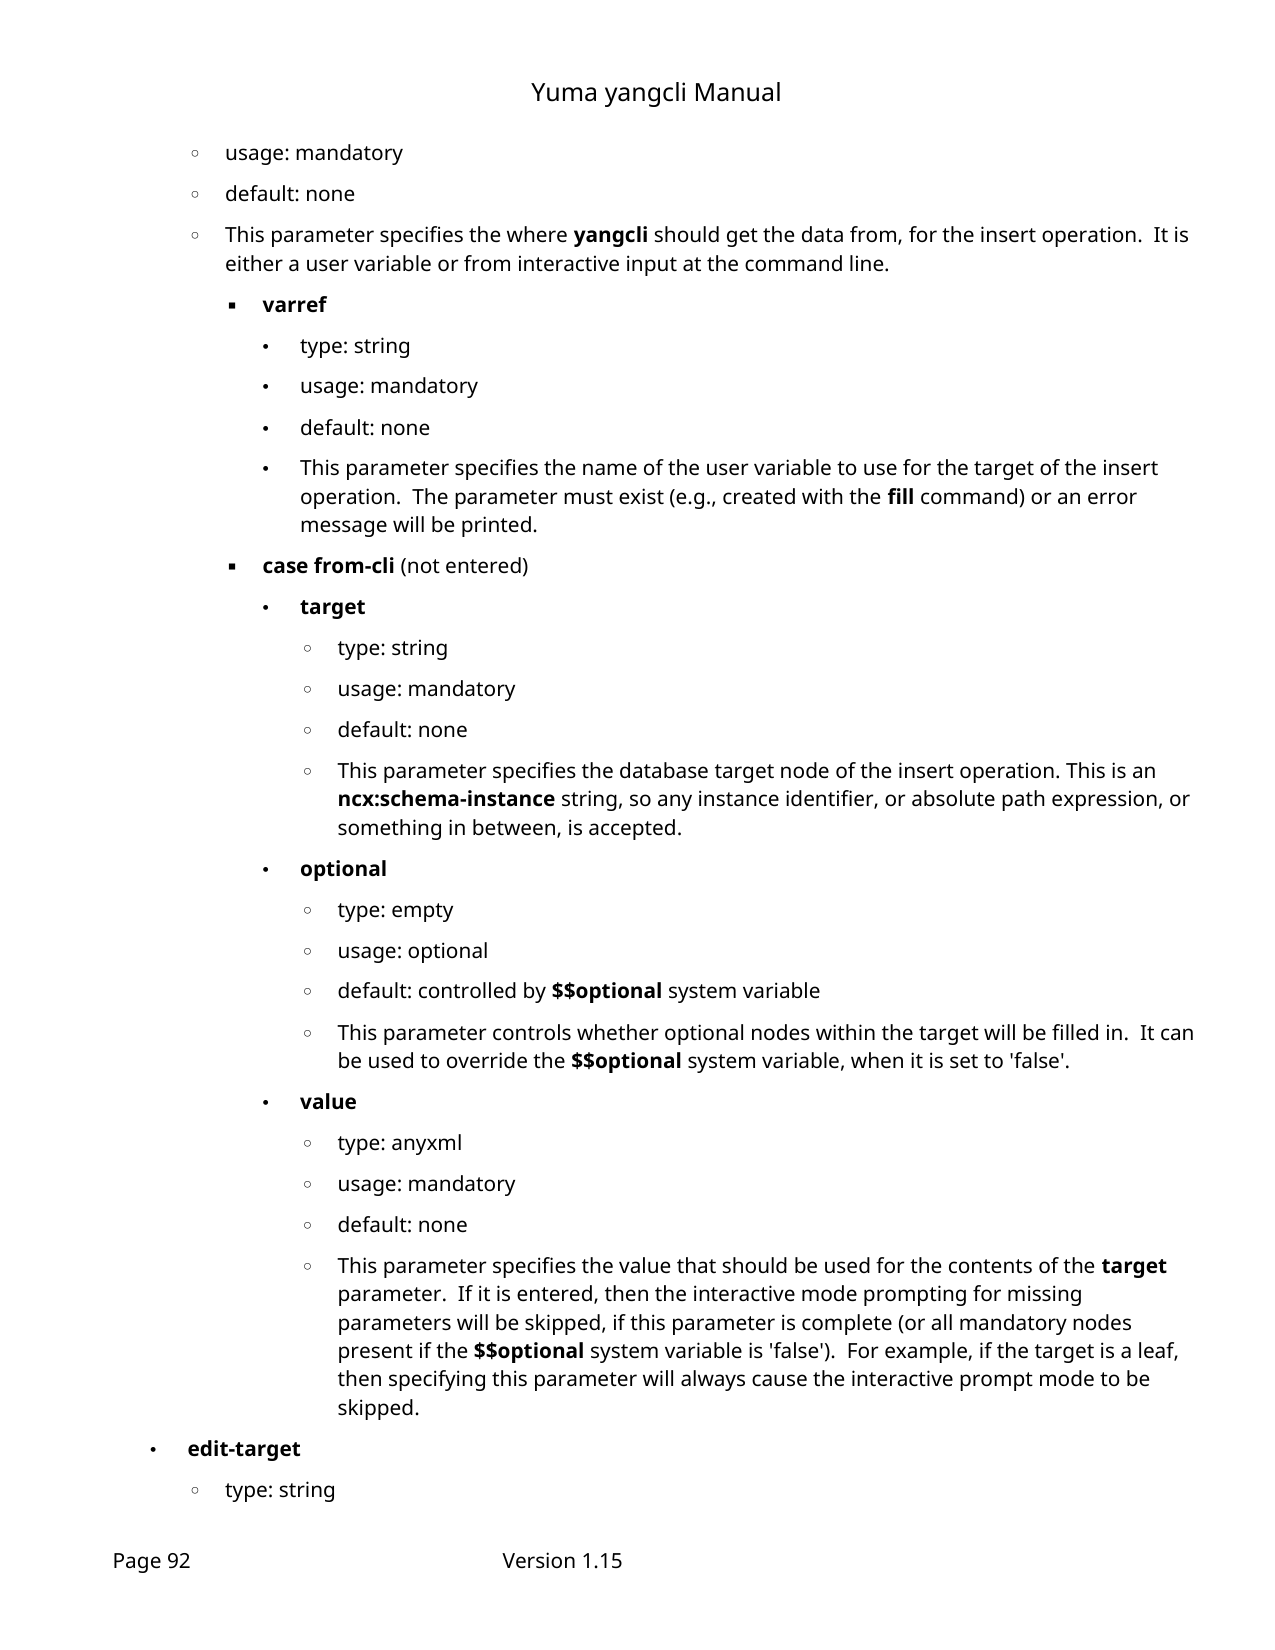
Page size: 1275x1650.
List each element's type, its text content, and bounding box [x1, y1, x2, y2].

list default: controlled by $$optional system variable [300, 977, 1200, 1005]
list value [262, 1087, 1200, 1115]
list type: string [262, 331, 1200, 359]
list type: empty [300, 895, 1200, 923]
list optional [262, 854, 1200, 882]
list This parameter controls whether optional nodes within the target will be filled in. It can be used to override the $$optional system variable, when it is set to 'false'. [300, 1018, 1200, 1074]
list default: none [300, 715, 1200, 743]
list target [262, 592, 1200, 621]
list This parameter specifies the where yangcli should get the data from, for the insert operation. It is either a user variable or from interactive input at the command line. [187, 220, 1200, 277]
list varref [225, 290, 1200, 318]
list type: string [300, 633, 1200, 662]
list default: none [262, 413, 1200, 441]
list usage: mandatory [262, 372, 1200, 400]
list This parameter specifies the database target node of the insert operation. This is an ncx:schema-instance string, so any instance identifier, or absolute path expression, or something in between, is accepted. [300, 756, 1200, 841]
list usage: mandatory [300, 674, 1200, 703]
list This parameter specifies the name of the user variable to use for the target of the insert operation. The parameter must exist (e.g., created with the fill command) or an error message will be printed. [262, 453, 1200, 539]
list default: none [300, 1210, 1200, 1238]
list usage: mandatory [300, 1169, 1200, 1197]
list edit-target [150, 1434, 1200, 1462]
list This parameter specifies the value that should be used for the contents of the target parameter. If it is entered, then the interactive mode prompting for missing parameters will be skipped, if this parameter is complete (or all mandatory nodes present if the $$optional system variable is 'false'). For example, if the target is a leaf, then specifying this parameter will always cause the interactive prompt mode to be skipped. [300, 1251, 1200, 1421]
list type: string [187, 1475, 1200, 1503]
list default: none [187, 179, 1200, 208]
list usage: mandatory [187, 138, 1200, 167]
list usage: optional [300, 936, 1200, 964]
list case from-cli (not entered) [225, 551, 1200, 580]
list type: anyxml [300, 1128, 1200, 1156]
